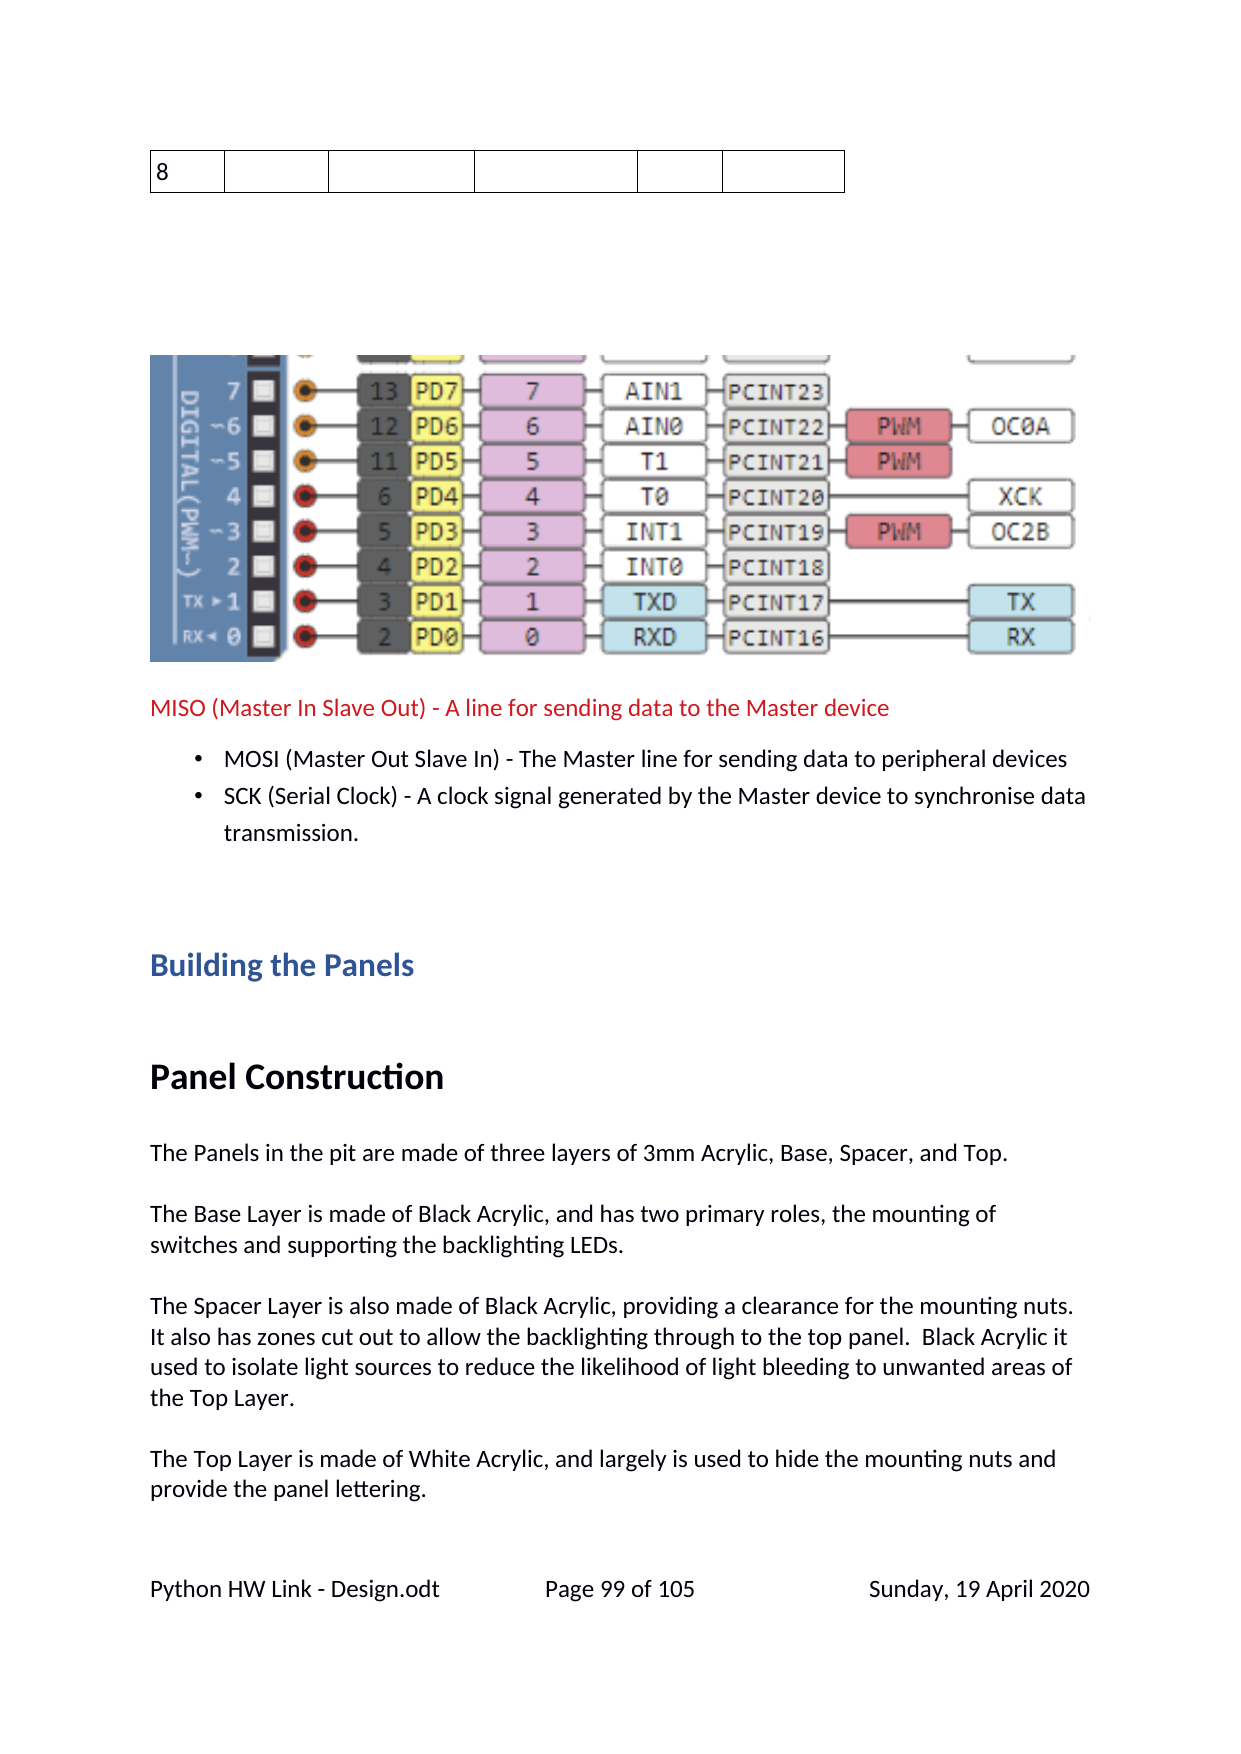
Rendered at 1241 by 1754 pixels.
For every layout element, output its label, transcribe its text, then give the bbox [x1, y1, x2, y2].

subtitle Building the Panels [150, 944, 1090, 985]
table_cell [329, 151, 474, 192]
table_cell [225, 151, 328, 192]
subtitle Panel Construction [150, 1053, 1090, 1099]
text The Base Layer is made of Black Acrylic, and has two primary roles, the mounting of switches and supporting the backlighting LEDs. [150, 1198, 1090, 1259]
picture [150, 355, 1091, 662]
list SCK (Serial Clock) - A clock signal generated by the Master device to synchronise data transmission. [194, 780, 1090, 847]
table_cell [638, 151, 722, 192]
text The Panels in the pit are made of three layers of 3mm Acrylic, Base, Spacer, and Top. [150, 1137, 1090, 1168]
list MOSI (Master Out Slave In) - The Master line for sending data to peripheral devices [194, 744, 1090, 774]
table_cell [475, 151, 637, 192]
text MISO (Master In Slave Out) - A line for sending data to the Master device [150, 692, 1090, 723]
table_cell [723, 151, 844, 192]
text The Spacer Layer is also made of Black Acrylic, providing a clearance for the mounting nuts. It also has zones cut out to allow the backlighting through to the top panel. Black Acrylic it used to isolate light sources to reduce the likelihood of light bleeding to unwanted areas of the Top Layer. [150, 1290, 1090, 1412]
table_cell 8 [151, 151, 224, 192]
text The Top Layer is made of White Acrylic, and largely is used to hide the mounting nuts and provide the panel lettering. [150, 1443, 1090, 1504]
